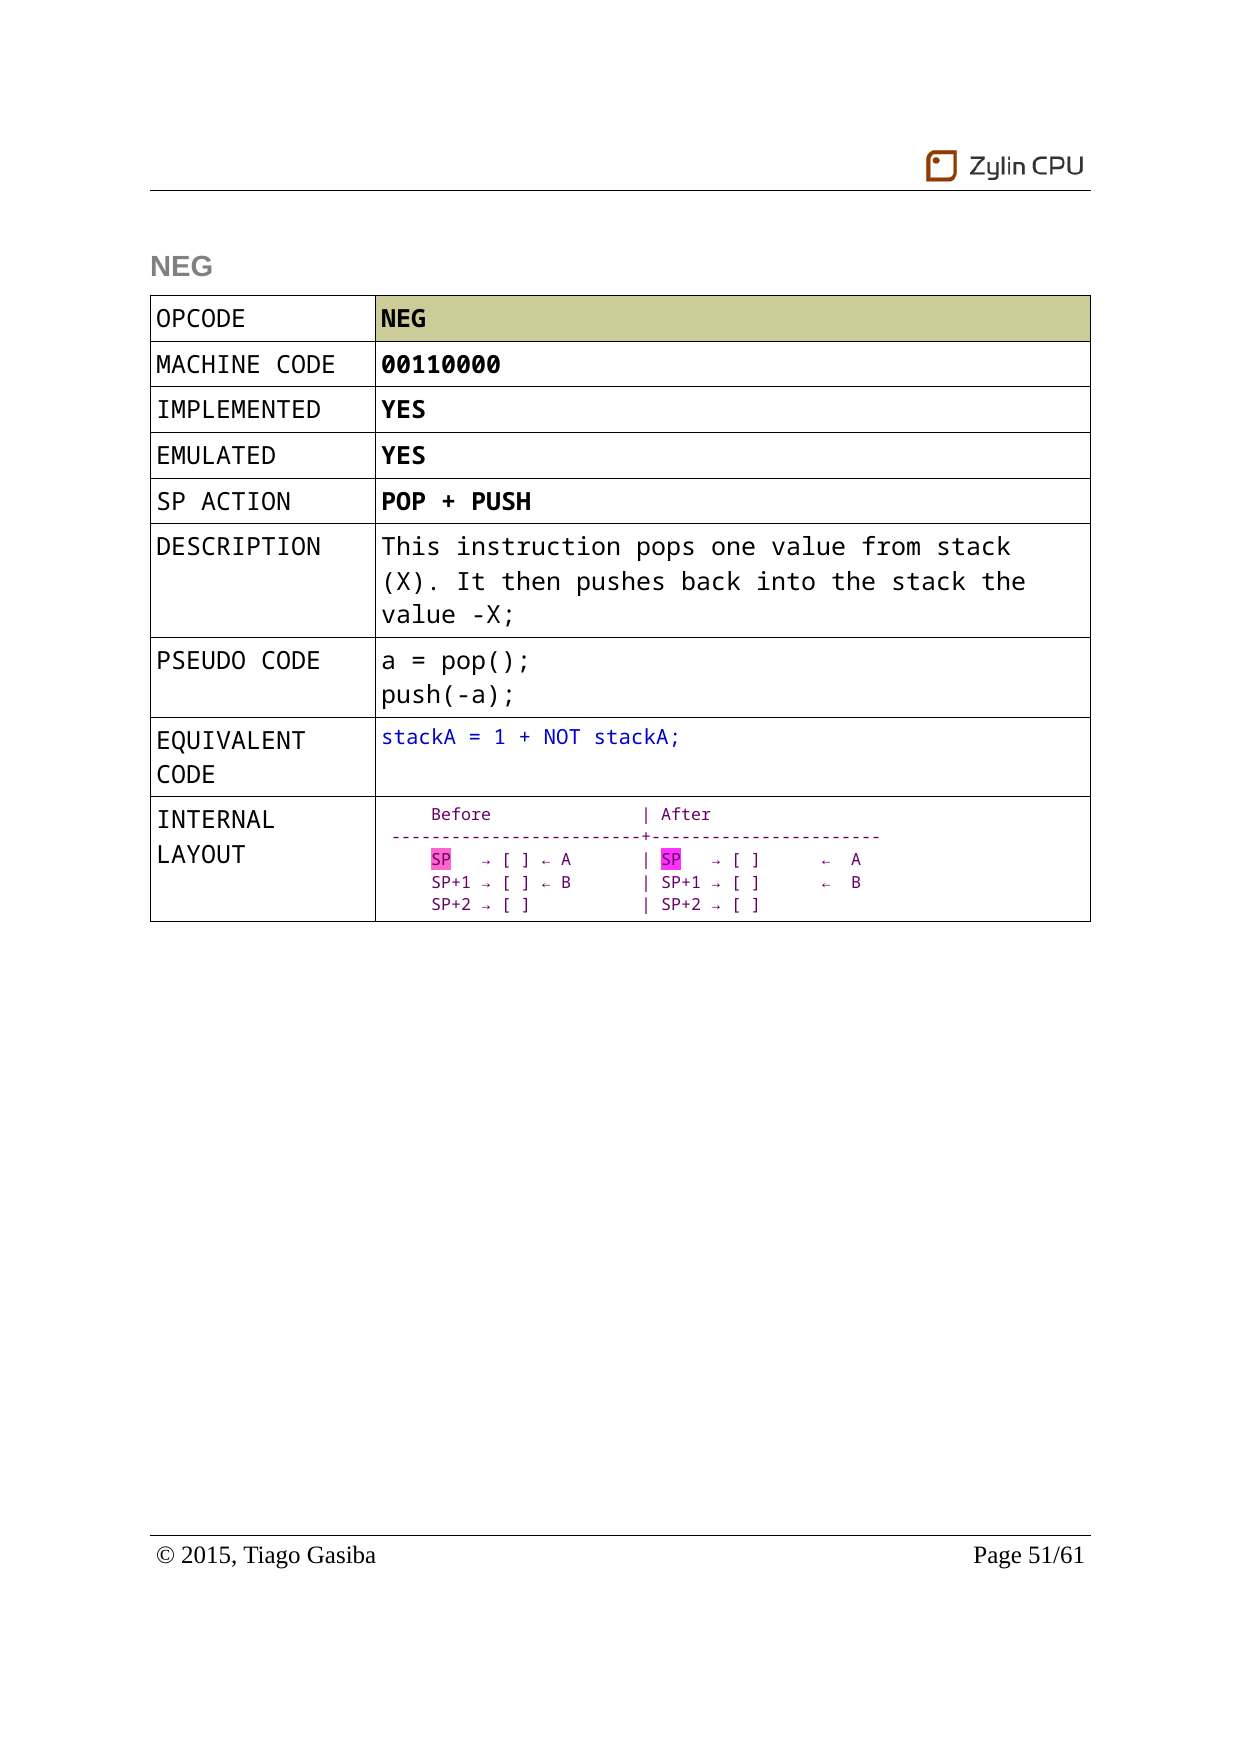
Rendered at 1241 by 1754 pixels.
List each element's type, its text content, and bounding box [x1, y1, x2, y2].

table_cell YES [376, 387, 1090, 432]
table_cell POP + PUSH [376, 479, 1090, 523]
table_cell This instruction pops one value from stack (X). It then pushes back into the stack the value -X; [376, 524, 1090, 637]
table_header NEG [376, 296, 1090, 341]
table_cell YES [376, 433, 1090, 478]
table_cell Before | After -------------------------+----------------------- SP → [ ] ← A | SP → [ ] ← A SP+1 → [ ] ← B | SP+1 → [ ] ← B SP+2 → [ ] | SP+2 → [ ] [376, 797, 1090, 921]
table_cell PSEUDO CODE [151, 638, 375, 717]
table_cell INTERNAL LAYOUT [151, 797, 375, 921]
table_cell MACHINE CODE [151, 342, 375, 386]
table_cell EMULATED [151, 433, 375, 478]
table_cell a = pop(); push(-a); [376, 638, 1090, 717]
picture [922, 148, 1151, 185]
table_cell IMPLEMENTED [151, 387, 375, 432]
table_cell SP ACTION [151, 479, 375, 523]
table_cell EQUIVALENT CODE [151, 718, 375, 796]
table_cell 00110000 [376, 342, 1090, 386]
table_header OPCODE [151, 296, 375, 341]
table_cell stackA = 1 + NOT stackA; [376, 718, 1090, 796]
subtitle NEG [150, 249, 1091, 283]
table_cell DESCRIPTION [151, 524, 375, 637]
